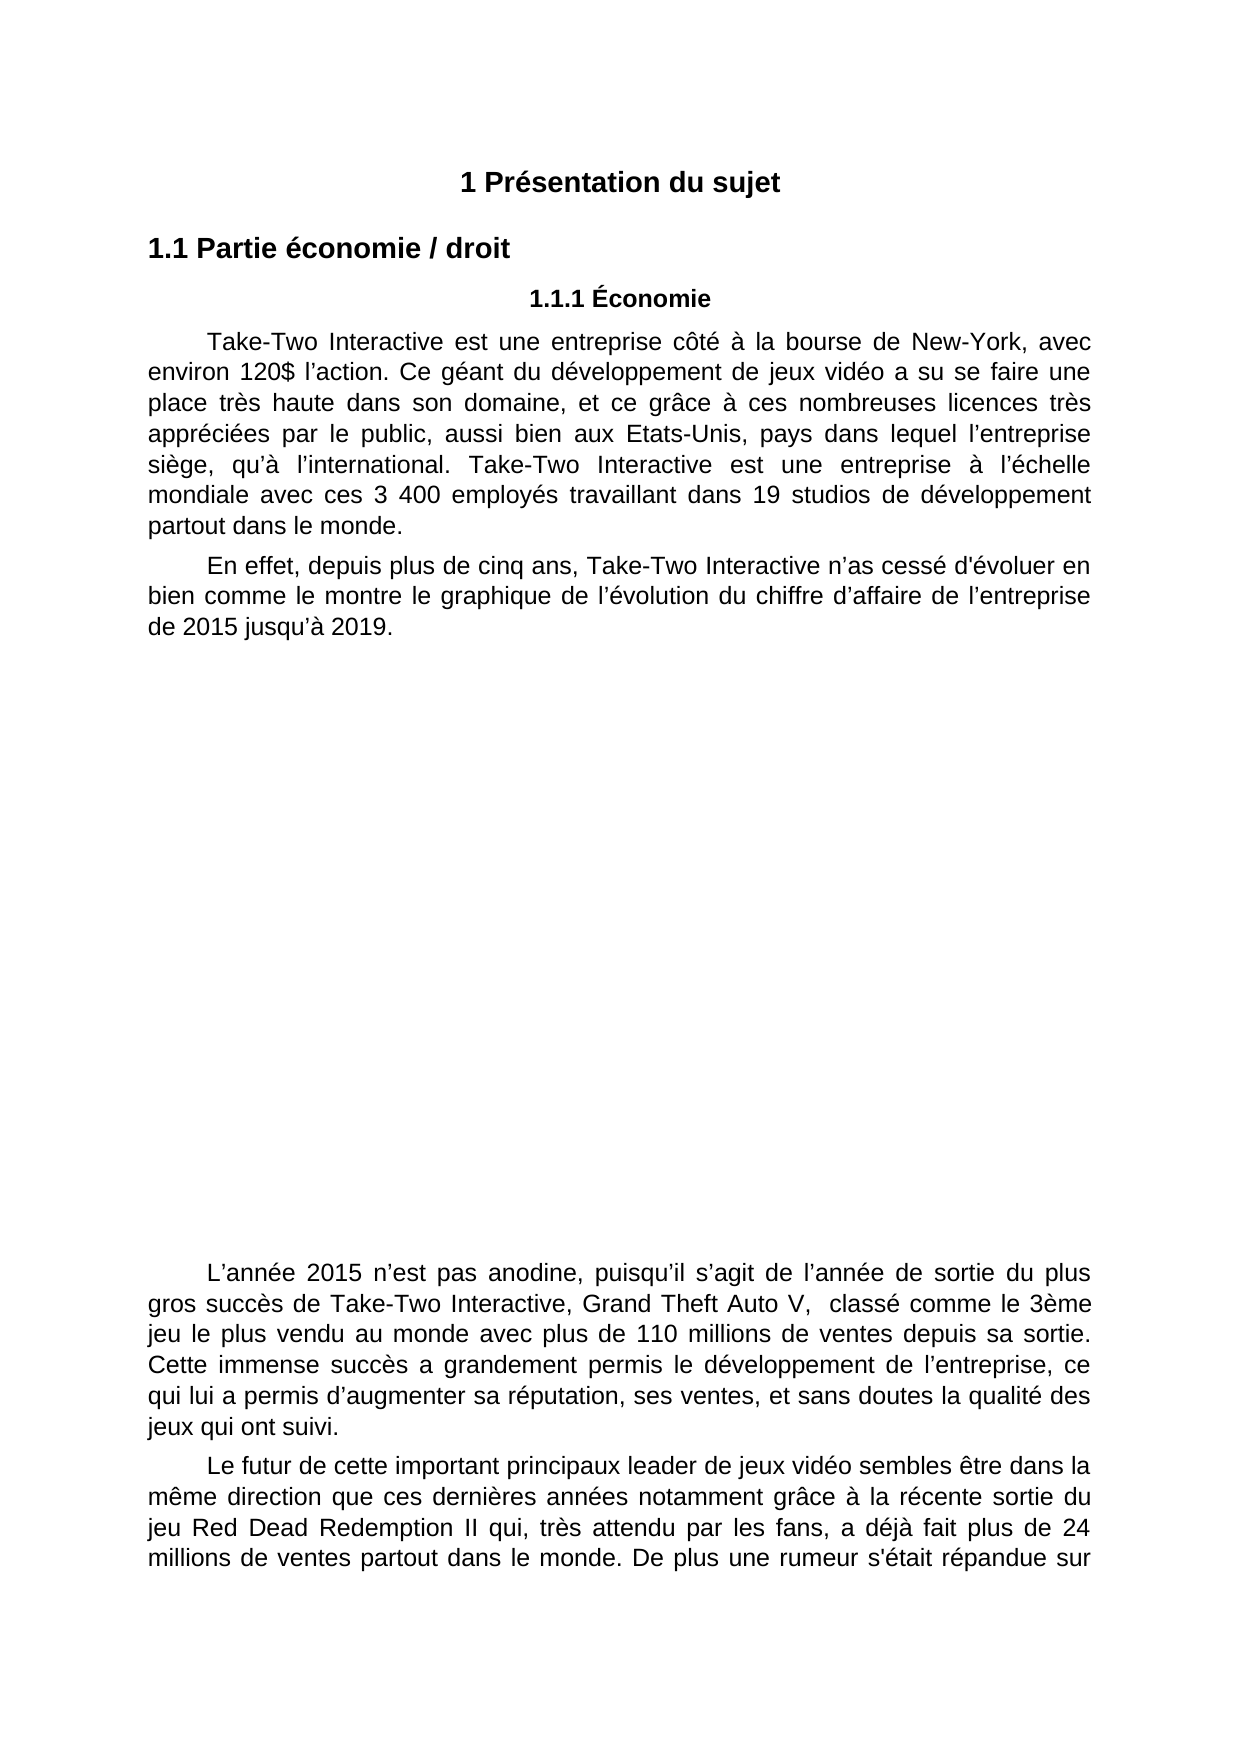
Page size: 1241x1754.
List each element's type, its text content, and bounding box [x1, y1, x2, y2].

subtitle Présentation du sujet [148, 165, 1093, 199]
text L’année 2015 n’est pas anodine, puisqu’il s’agit de l’année de sortie du plus gros succès de Take-Two Interactive, Grand Theft Auto V, classé comme le 3ème jeu le plus vendu au monde avec plus de 110 millions de ventes depuis sa sortie. Cette immense succès a grandement permis le développement de l’entreprise, ce qui lui a permis d’augmenter sa réputation, ses ventes, et sans doutes la qualité des jeux qui ont suivi. [148, 1258, 1093, 1440]
text En effet, depuis plus de cinq ans, Take-Two Interactive n’as cessé d'évoluer en bien comme le montre le graphique de l’évolution du chiffre d’affaire de l’entreprise de 2015 jusqu’à 2019. [148, 551, 1093, 641]
text Take-Two Interactive est une entreprise côté à la bourse de New-York, avec environ 120$ l’action. Ce géant du développement de jeux vidéo a su se faire une place très haute dans son domaine, et ce grâce à ces nombreuses licences très appréciées par le public, aussi bien aux Etats-Unis, pays dans lequel l’entreprise siège, qu’à l’international. Take-Two Interactive est une entreprise à l’échelle mondiale avec ces 3 400 employés travaillant dans 19 studios de développement partout dans le monde. [148, 327, 1093, 540]
subtitle Économie [159, 284, 1081, 313]
text Le futur de cette important principaux leader de jeux vidéo sembles être dans la même direction que ces dernières années notamment grâce à la récente sortie du jeu Red Dead Redemption II qui, très attendu par les fans, a déjà fait plus de 24 millions de ventes partout dans le monde. De plus une rumeur s'était répandue sur [148, 1451, 1093, 1572]
subtitle Partie économie / droit [148, 231, 1093, 264]
